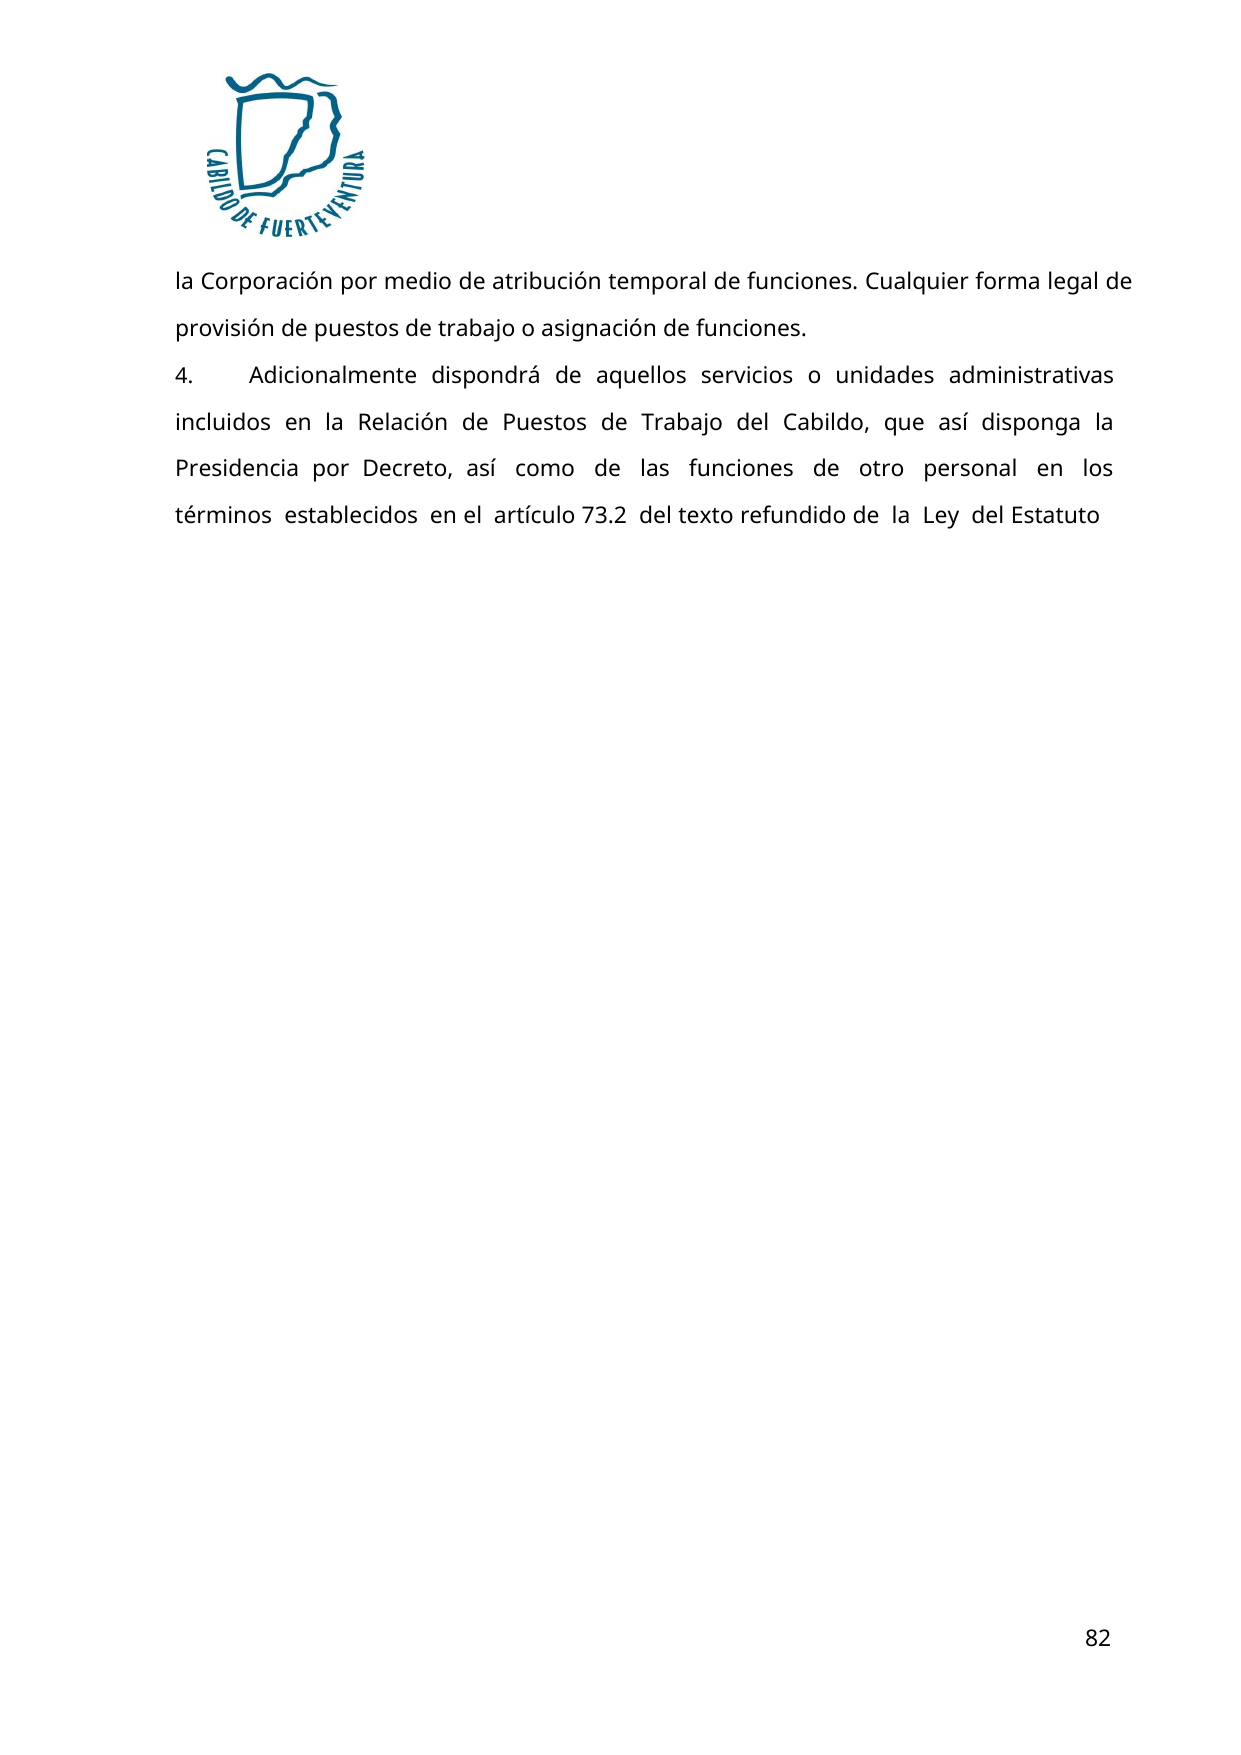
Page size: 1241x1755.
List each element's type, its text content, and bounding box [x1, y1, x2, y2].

list la Corporación por medio de atribución temporal de funciones. Cualquier forma legal de provisión de puestos de trabajo o asignación de funciones. [175, 265, 1134, 343]
list Adicionalmente dispondrá de aquellos servicios o unidades administrativas incluidos en la Relación de Puestos de Trabajo del Cabildo, que así disponga la Presidencia por Decreto, así como de las funciones de otro personal en los términos establecidos en el artículo 73.2 del texto refundido de la Ley del Estatuto [175, 359, 1114, 531]
